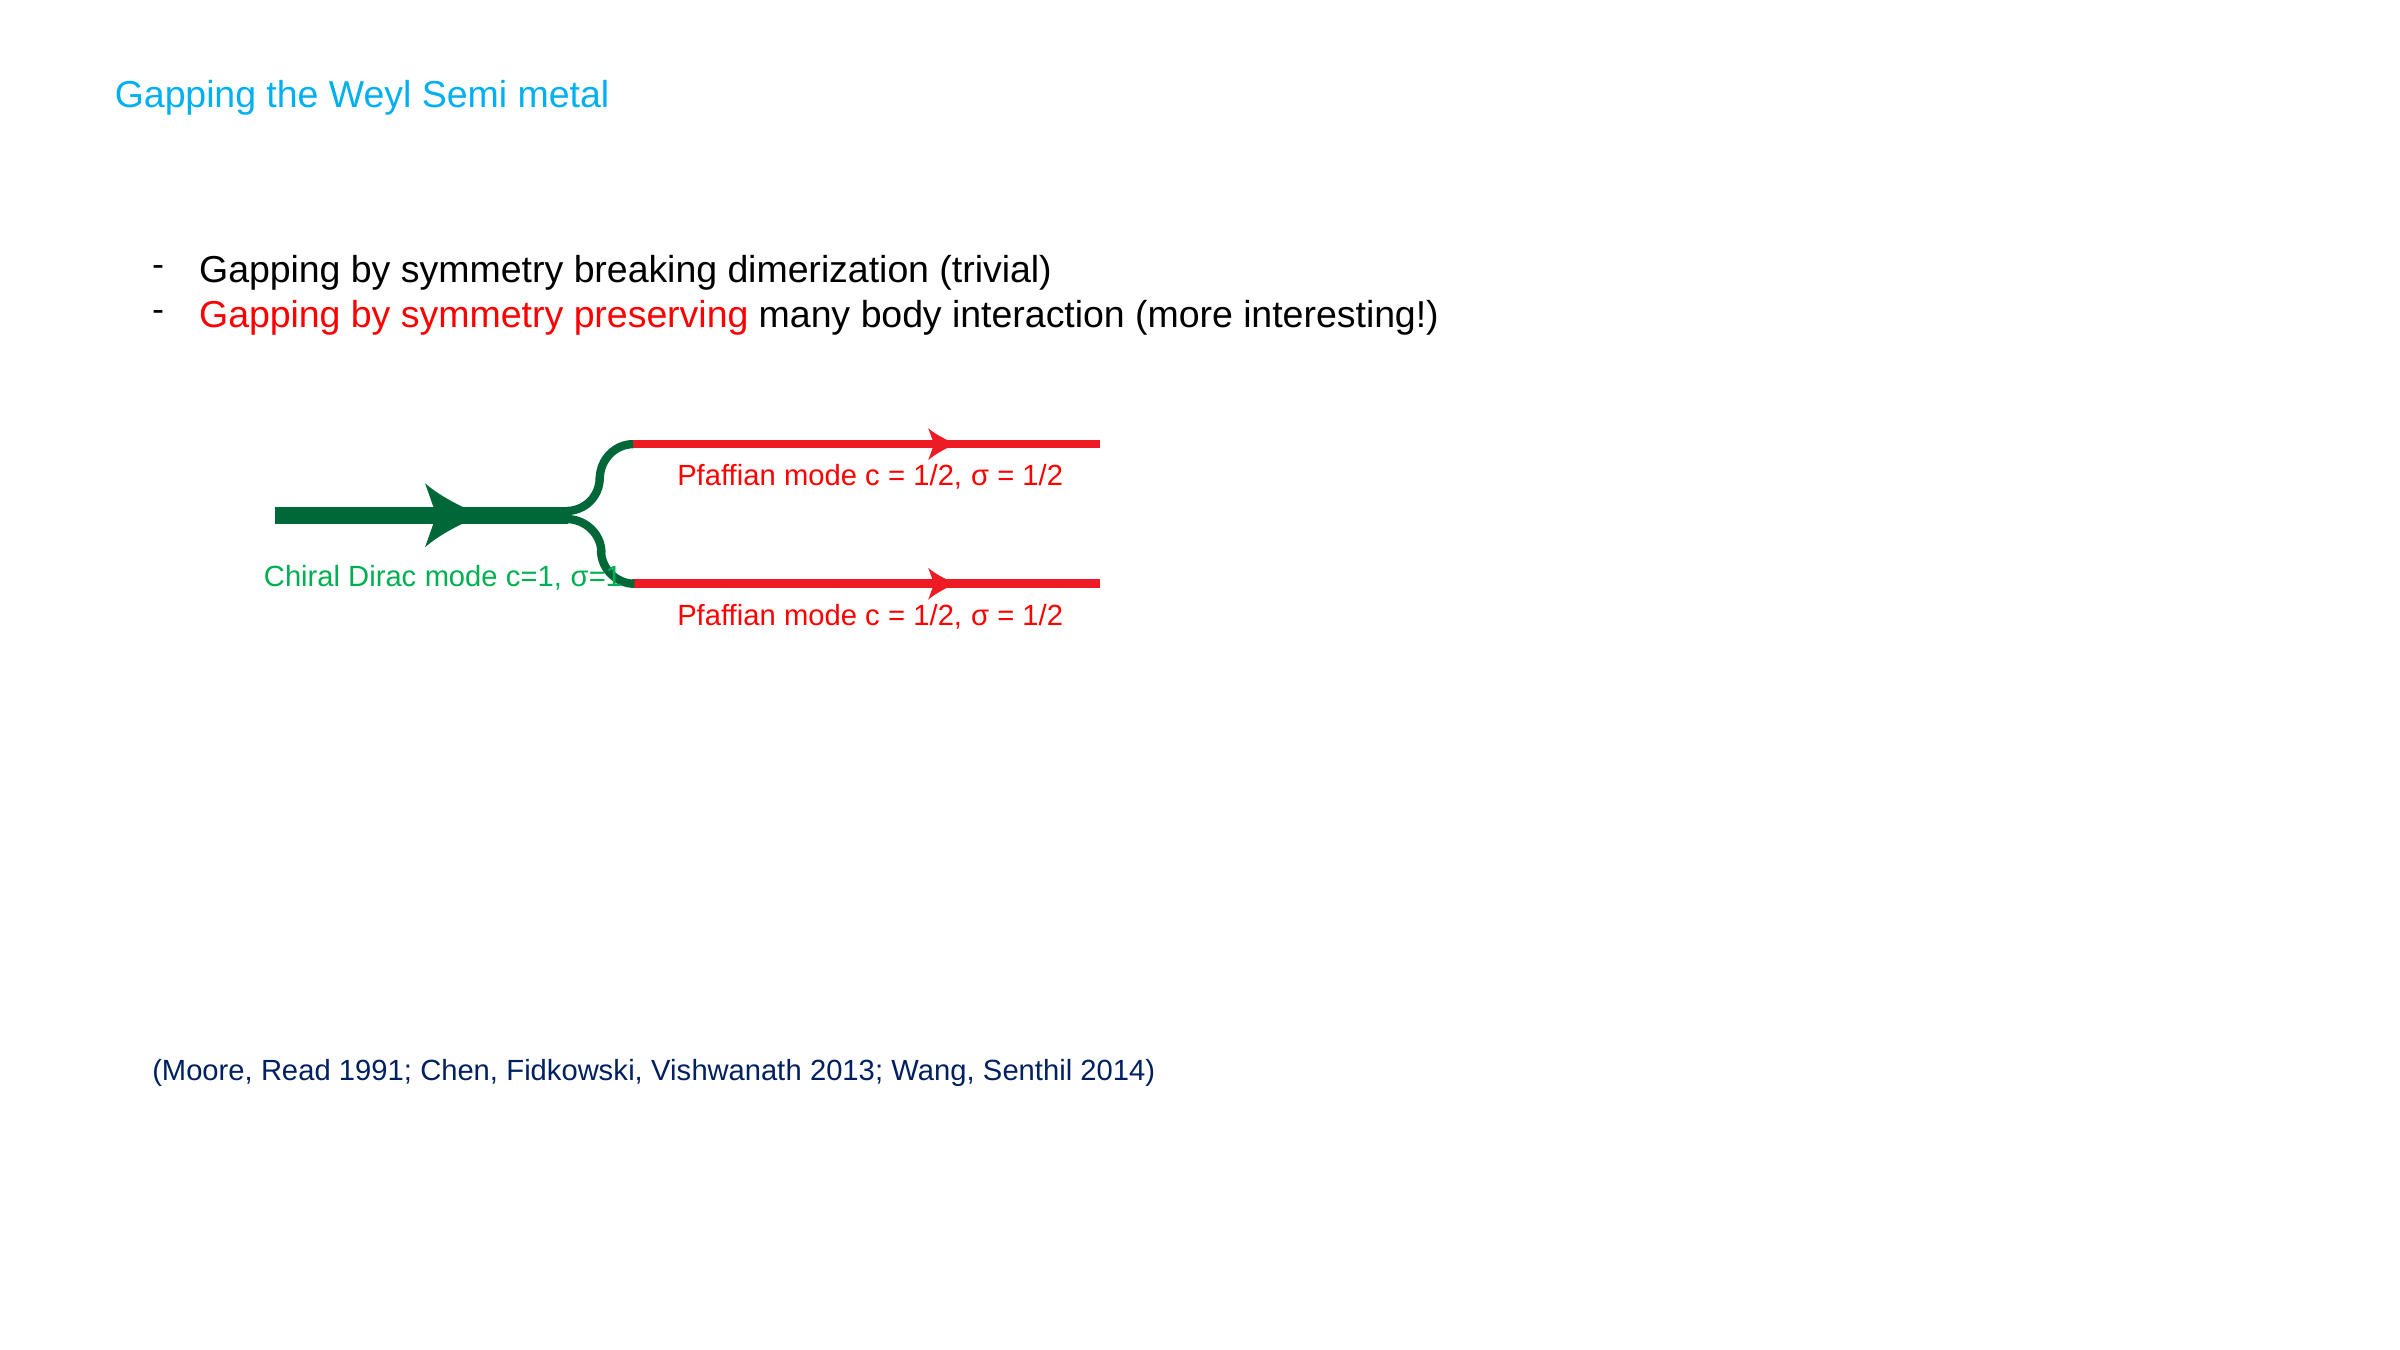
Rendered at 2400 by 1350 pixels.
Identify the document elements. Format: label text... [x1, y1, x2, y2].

text_box (Moore, Read 1991; Chen, Fidkowski, Vishwanath 2013; Wang, Senthil 2014) [137, 1043, 1172, 1095]
picture [275, 428, 1101, 600]
text_box Chiral Dirac mode c=1, σ=1 [249, 549, 637, 600]
text_box Gapping by symmetry breaking dimerization (trivial) Gapping by symmetry preserving many body interaction (more interesting!) [137, 237, 1454, 343]
text_box Pfaffian mode c = 1/2, σ = 1/2 [662, 588, 1079, 674]
text_box Pfaffian mode c = 1/2, σ = 1/2 [662, 448, 1079, 499]
text_box Gapping the Weyl Semi metal [99, 62, 625, 123]
